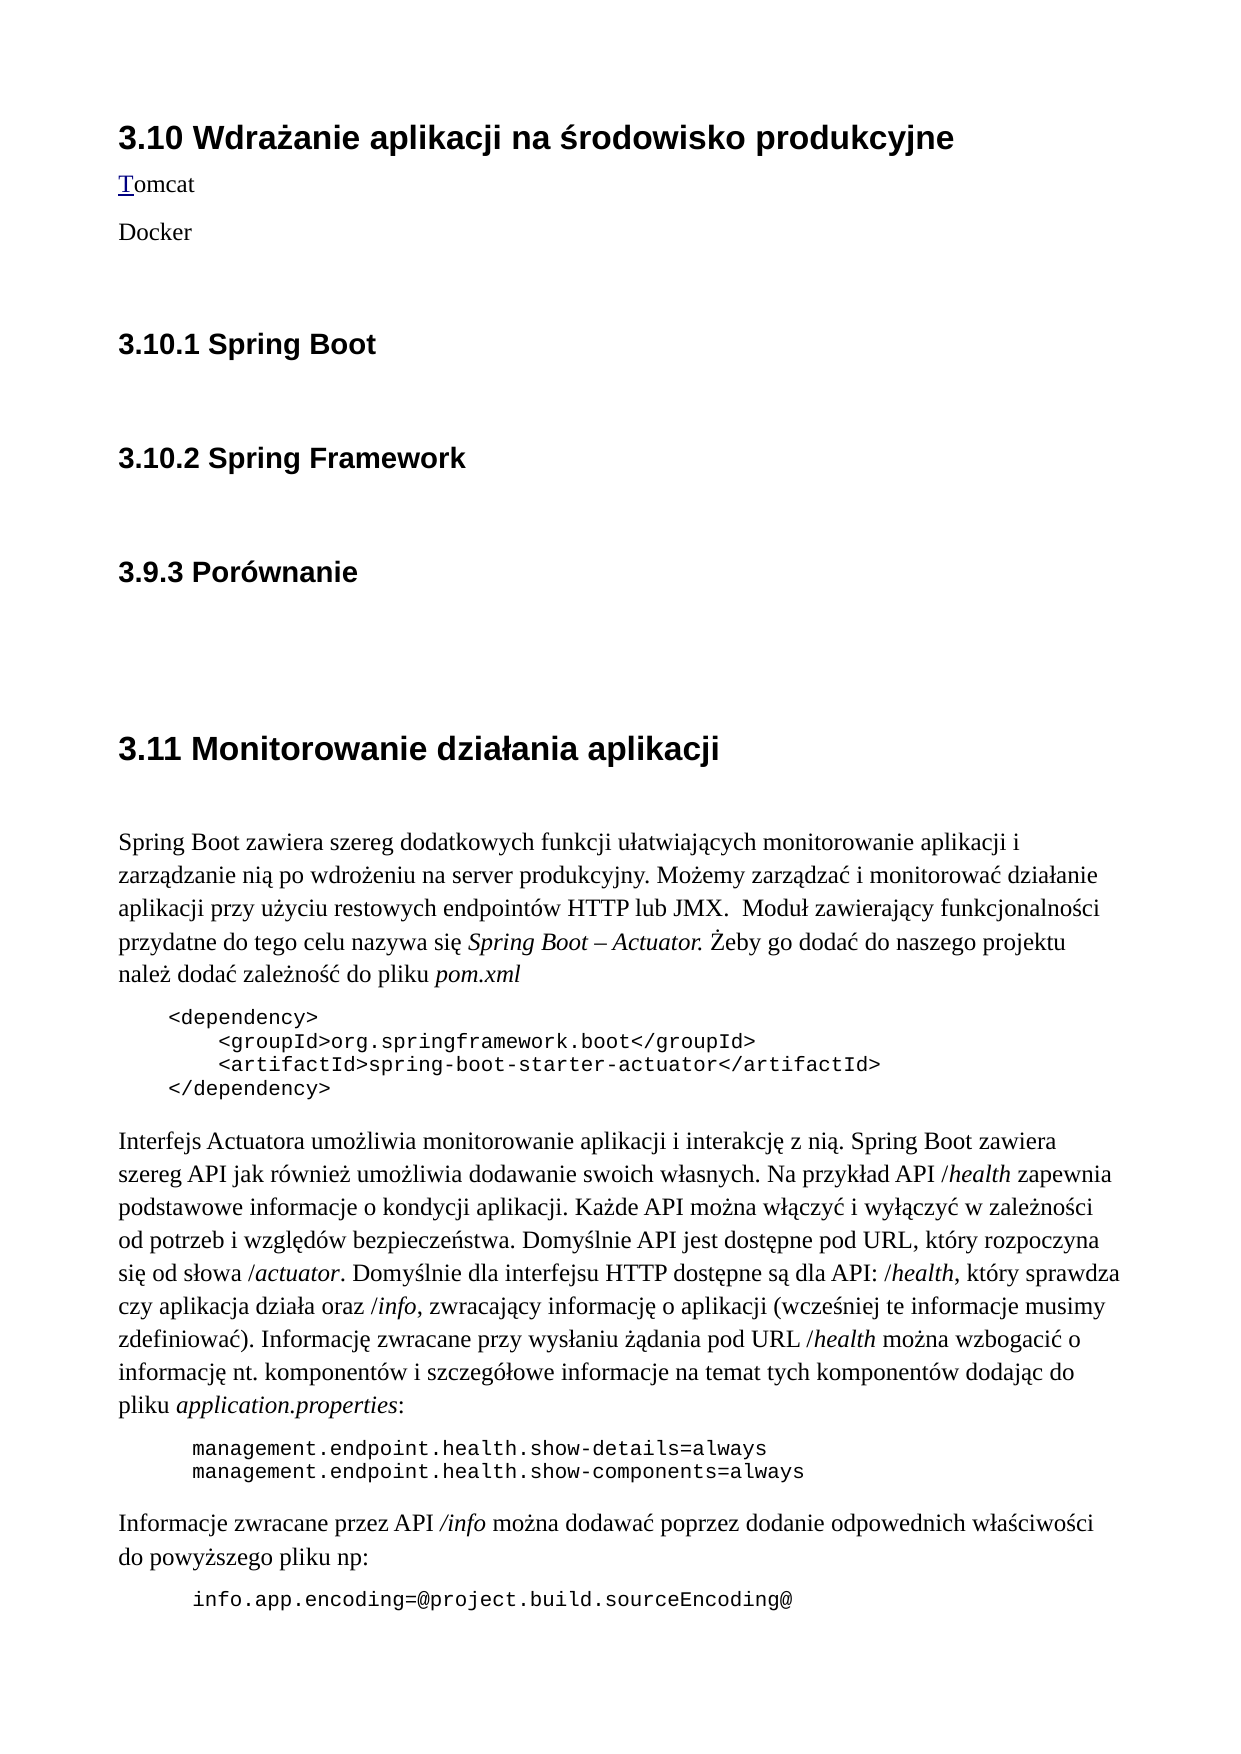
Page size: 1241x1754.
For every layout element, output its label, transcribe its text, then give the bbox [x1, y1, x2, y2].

subtitle 3.10.2 Spring Framework [118, 441, 1122, 474]
text Docker [118, 217, 1122, 246]
text Tomcat [118, 169, 1122, 198]
text info.app.encoding=@project.build.sourceEncoding@ [118, 1589, 1122, 1613]
text Informacje zwracane przez API /info można dodawać poprzez dodanie odpowednich właściwości do powyższego pliku np: [118, 1508, 1122, 1570]
text <groupId>org.springframework.boot</groupId> [118, 1031, 1122, 1054]
text management.endpoint.health.show-components=always [118, 1461, 1122, 1485]
subtitle 3.10 Wdrażanie aplikacji na środowisko produkcyjne [118, 118, 1122, 157]
text Spring Boot zawiera szereg dodatkowych funkcji ułatwiających monitorowanie aplikacji i zarządzanie nią po wdrożeniu na server produkcyjny. Możemy zarządzać i monitorować działanie aplikacji przy użyciu restowych endpointów HTTP lub JMX. Moduł zawierający funkcjonalności przydatne do tego celu nazywa się Spring Boot – Actuator. Żeby go dodać do naszego projektu należ dodać zależność do pliku pom.xml [118, 827, 1122, 988]
text <dependency> [118, 1007, 1122, 1031]
text Interfejs Actuatora umożliwia monitorowanie aplikacji i interakcję z nią. Spring Boot zawiera szereg API jak również umożliwia dodawanie swoich własnych. Na przykład API /health zapewnia podstawowe informacje o kondycji aplikacji. Każde API można włączyć i wyłączyć w zależności od potrzeb i względów bezpieczeństwa. Domyślnie API jest dostępne pod URL, który rozpoczyna się od słowa /actuator. Domyślnie dla interfejsu HTTP dostępne są dla API: /health, który sprawdza czy aplikacja działa oraz /info, zwracający informację o aplikacji (wcześniej te informacje musimy zdefiniować). Informację zwracane przy wysłaniu żądania pod URL /health można wzbogacić o informację nt. komponentów i szczegółowe informacje na temat tych komponentów dodając do pliku application.properties: [118, 1126, 1122, 1419]
text <artifactId>spring-boot-starter-actuator</artifactId> [118, 1054, 1122, 1078]
text </dependency> [118, 1078, 1122, 1102]
subtitle 3.9.3 Porównanie [118, 555, 1122, 589]
text management.endpoint.health.show-details=always [118, 1438, 1122, 1461]
subtitle 3.11 Monitorowanie działania aplikacji [118, 729, 1122, 767]
subtitle 3.10.1 Spring Boot [118, 327, 1122, 360]
